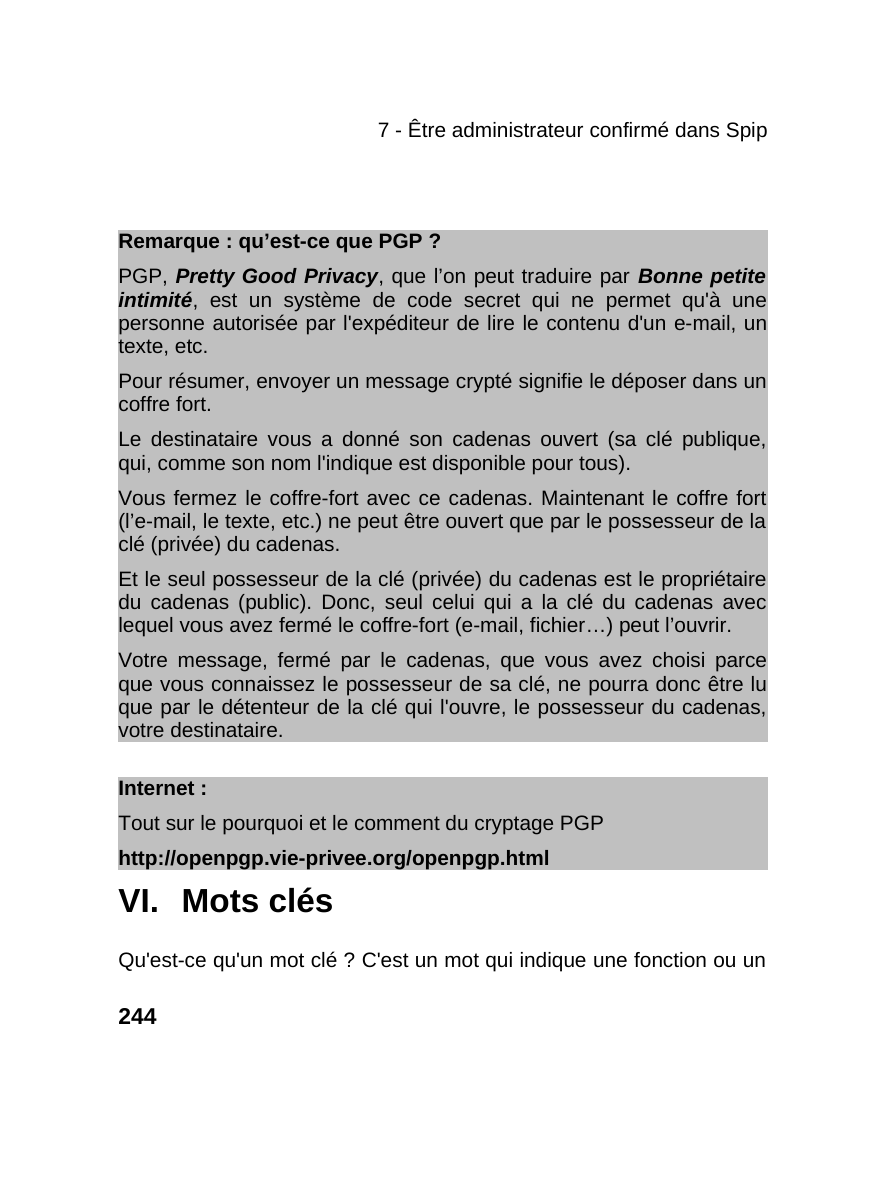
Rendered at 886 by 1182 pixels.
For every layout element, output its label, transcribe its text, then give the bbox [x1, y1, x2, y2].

text Et le seul possesseur de la clé (privée) du cadenas est le propriétaire du cadenas (public). Donc, seul celui qui a la clé du cadenas avec lequel vous avez fermé le coffre-fort (e-mail, fichier…) peut l’ouvrir. [118, 567, 768, 637]
text Le destinataire vous a donné son cadenas ouvert (sa clé publique, qui, comme son nom l'indique est disponible pour tous). [118, 428, 768, 474]
text Vous fermez le coffre-fort avec ce cadenas. Maintenant le coffre fort (l’e-mail, le texte, etc.) ne peut être ouvert que par le possesseur de la clé (privée) du cadenas. [118, 486, 768, 556]
text Tout sur le pourquoi et le comment du cryptage PGP [118, 812, 768, 835]
text Remarque : qu’est-ce que PGP ? [118, 230, 768, 253]
subtitle Mots clés [118, 882, 768, 919]
text Votre message, fermé par le cadenas, que vous avez choisi parce que vous connaissez le possesseur de sa clé, ne pourra donc être lu que par le détenteur de la clé qui l'ouvre, le possesseur du cadenas, votre destinataire. [118, 649, 768, 742]
text Pour résumer, envoyer un message crypté signifie le déposer dans un coffre fort. [118, 369, 768, 416]
text PGP, Pretty Good Privacy, que l’on peut traduire par Bonne petite intimité, est un système de code secret qui ne permet qu'à une personne autorisée par l'expéditeur de lire le contenu d'un e-mail, un texte, etc. [118, 265, 768, 358]
text Internet : [118, 777, 768, 800]
text http://openpgp.vie-privee.org/openpgp.html [118, 847, 768, 870]
text Qu'est-ce qu'un mot clé ? C'est un mot qui indique une fonction ou un [118, 949, 768, 972]
